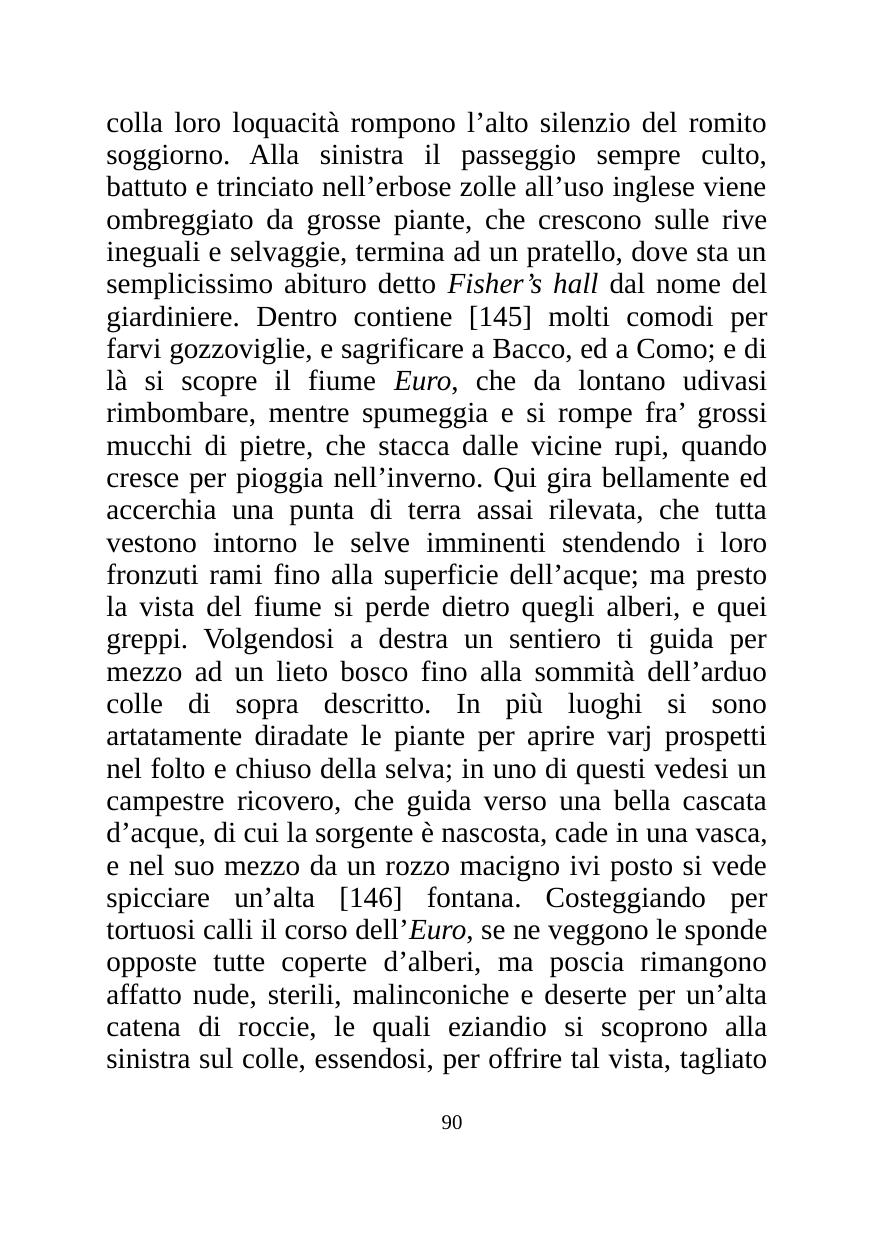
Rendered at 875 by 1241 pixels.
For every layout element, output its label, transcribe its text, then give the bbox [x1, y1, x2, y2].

text colla loro loquacità rompono l’alto silenzio del romito soggiorno. Alla sinistra il passeggio sempre culto, battuto e trinciato nell’erbose zolle all’uso inglese viene ombreggiato da grosse piante, che crescono sulle rive ineguali e selvaggie, termina ad un pratello, dove sta un semplicissimo abituro detto Fisher’s hall dal nome del giardiniere. Dentro contiene [145] molti comodi per farvi gozzoviglie, e sagrificare a Bacco, ed a Como; e di là si scopre il fiume Euro, che da lontano udivasi rimbombare, mentre spumeggia e si rompe fra’ grossi mucchi di pietre, che stacca dalle vicine rupi, quando cresce per pioggia nell’inverno. Qui gira bellamente ed accerchia una punta di terra assai rilevata, che tutta vestono intorno le selve imminenti stendendo i loro fronzuti rami fino alla superficie dell’acque; ma presto la vista del fiume si perde dietro quegli alberi, e quei greppi. Volgendosi a destra un sentiero ti guida per mezzo ad un lieto bosco fino alla sommità dell’arduo colle di sopra descritto. In più luoghi si sono artatamente diradate le piante per aprire varj prospetti nel folto e chiuso della selva; in uno di questi vedesi un campestre ricovero, che guida verso una bella cascata d’acque, di cui la sorgente è nascosta, cade in una vasca, e nel suo mezzo da un rozzo macigno ivi posto si vede spicciare un’alta [146] fontana. Costeggiando per tortuosi calli il corso dell’Euro, se ne veggono le sponde opposte tutte coperte d’alberi, ma poscia rimangono affatto nude, sterili, malinconiche e deserte per un’alta catena di roccie, le quali eziandio si scoprono alla sinistra sul colle, essendosi, per offrire tal vista, tagliato [106, 106, 768, 1075]
